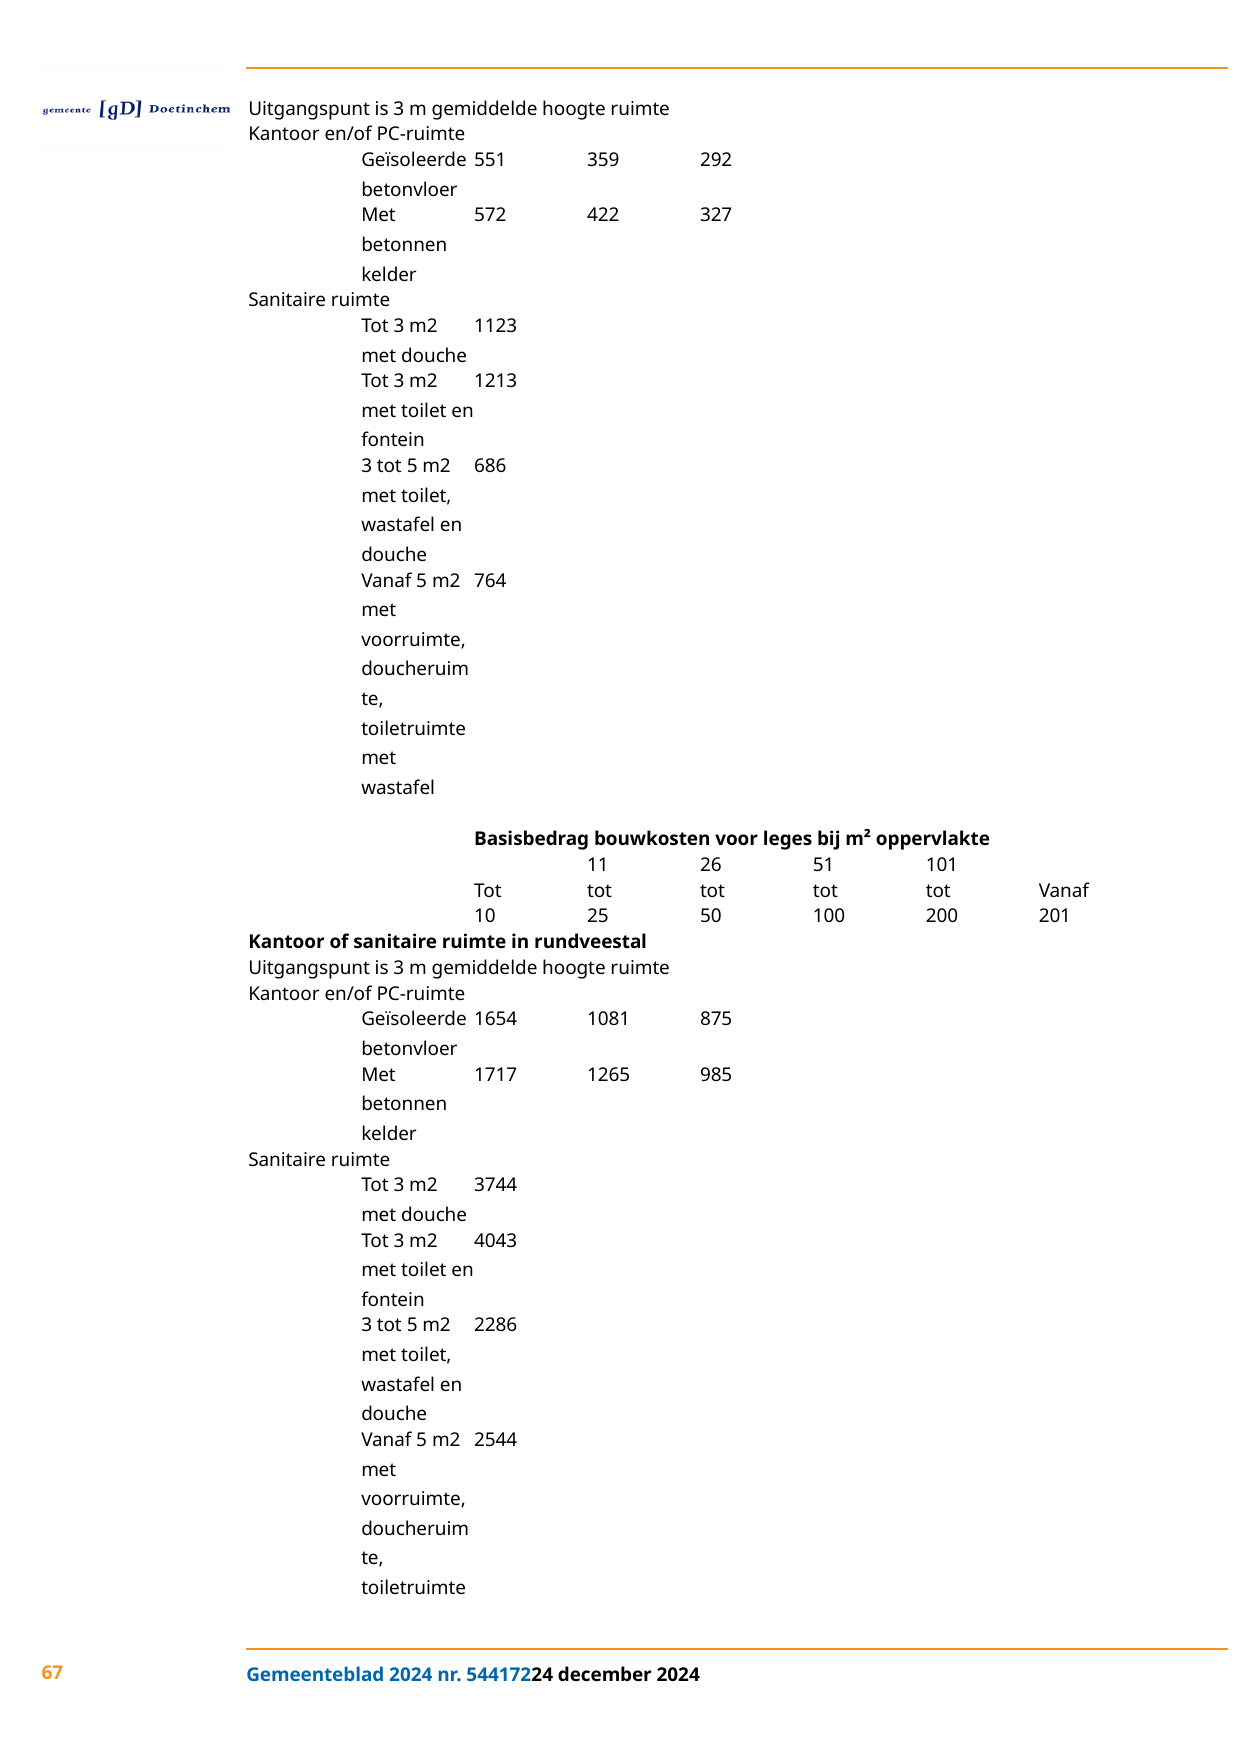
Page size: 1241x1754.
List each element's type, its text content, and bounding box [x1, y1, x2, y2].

table_cell Basisbedrag bouwkosten voor leges bij m² oppervlakte [474, 825, 1152, 851]
table_cell [813, 1312, 926, 1426]
picture [41, 47, 231, 172]
table_cell [361, 800, 474, 825]
table_cell Uitgangspunt is 3 m gemiddelde hoogte ruimte [248, 95, 813, 121]
table_cell [361, 877, 474, 903]
table_cell Met betonnen kelder [361, 202, 474, 286]
table_cell [587, 312, 700, 367]
table_cell 25 [587, 903, 700, 928]
table_cell 327 [700, 202, 813, 286]
table_cell 11 [587, 851, 700, 877]
table_cell [1039, 1227, 1152, 1312]
table_cell 3744 [474, 1171, 587, 1227]
table_cell [248, 312, 361, 367]
table_cell tot [926, 877, 1038, 903]
table_cell 551 [474, 146, 587, 202]
table_cell [926, 1227, 1038, 1312]
table_cell [248, 877, 361, 903]
table_cell Tot [474, 877, 587, 903]
table_cell 50 [700, 903, 813, 928]
table_cell 2544 [474, 1426, 587, 1600]
table_cell [1039, 286, 1152, 312]
table_cell [926, 1006, 1038, 1061]
table_cell 26 [700, 851, 813, 877]
table_cell [1039, 95, 1152, 121]
table_cell [587, 453, 700, 567]
table_cell [926, 368, 1038, 452]
table_cell [587, 1312, 700, 1426]
table_cell [700, 980, 813, 1006]
table_cell 1081 [587, 1006, 700, 1061]
table_cell 1654 [474, 1006, 587, 1061]
table_cell [1039, 1006, 1152, 1061]
table_cell Geïsoleerde betonvloer [361, 146, 474, 202]
table_cell [813, 800, 926, 825]
table_cell [587, 121, 700, 146]
table_cell [813, 1171, 926, 1227]
table_cell [926, 980, 1038, 1006]
table_cell [813, 1061, 926, 1146]
table_cell Geïsoleerde betonvloer [361, 1006, 474, 1061]
table_cell 3 tot 5 m2 met toilet, wastafel en douche [361, 453, 474, 567]
table_cell [813, 567, 926, 800]
table_cell tot [587, 877, 700, 903]
table_cell [361, 851, 474, 877]
table_cell [248, 1312, 361, 1426]
table_cell [926, 1146, 1038, 1171]
table_cell [248, 1171, 361, 1227]
table_cell [926, 286, 1038, 312]
table_cell [700, 1171, 813, 1227]
table_cell [1039, 1061, 1152, 1146]
table_cell [813, 202, 926, 286]
table_cell Met betonnen kelder [361, 1061, 474, 1146]
table_cell [361, 903, 474, 928]
table_cell tot [813, 877, 926, 903]
table_cell [926, 954, 1038, 980]
table_cell [813, 1426, 926, 1600]
table_cell [700, 453, 813, 567]
table_cell [1039, 312, 1152, 367]
table_cell [248, 453, 361, 567]
table_cell 100 [813, 903, 926, 928]
table_cell [1039, 146, 1152, 202]
table_cell [926, 312, 1038, 367]
table_cell [248, 1006, 361, 1061]
table_cell 292 [700, 146, 813, 202]
table_cell [813, 1227, 926, 1312]
table_cell [248, 1426, 361, 1600]
table_cell [926, 202, 1038, 286]
table_cell Vanaf 5 m2 met voorruimte, doucheruimte, toiletruimte met wastafel [361, 567, 474, 800]
table_cell Uitgangspunt is 3 m gemiddelde hoogte ruimte [248, 954, 813, 980]
table_cell [926, 1171, 1038, 1227]
table_cell [926, 453, 1038, 567]
table_cell [926, 567, 1038, 800]
table_cell [587, 567, 700, 800]
table_cell Sanitaire ruimte [248, 286, 474, 312]
table_cell [1039, 368, 1152, 452]
table_cell [587, 800, 700, 825]
table_cell 201 [1039, 903, 1152, 928]
table_cell tot [700, 877, 813, 903]
table_cell [248, 1227, 361, 1312]
table_cell 1123 [474, 312, 587, 367]
table_cell [248, 146, 361, 202]
table_cell [926, 1426, 1038, 1600]
table_cell [813, 312, 926, 367]
table_cell [587, 1146, 700, 1171]
table_cell [813, 368, 926, 452]
table_cell [926, 928, 1038, 954]
table_cell [1039, 202, 1152, 286]
table_cell [248, 567, 361, 800]
table_cell [248, 800, 361, 825]
table_cell [700, 286, 813, 312]
table_cell Sanitaire ruimte [248, 1146, 474, 1171]
table_cell [1039, 800, 1152, 825]
table_cell Vanaf [1039, 877, 1152, 903]
table_cell [813, 1146, 926, 1171]
table_cell [1039, 980, 1152, 1006]
table_cell [813, 286, 926, 312]
table_cell [474, 1146, 587, 1171]
table_cell [1039, 1312, 1152, 1426]
table_cell [926, 1061, 1038, 1146]
table_cell [361, 825, 474, 851]
table_cell [1039, 567, 1152, 800]
table_cell Tot 3 m2 met toilet en fontein [361, 1227, 474, 1312]
table_cell [813, 121, 926, 146]
table_cell [1039, 121, 1152, 146]
table_cell [813, 95, 926, 121]
table_cell [587, 1171, 700, 1227]
table_cell [1039, 1146, 1152, 1171]
table_cell [700, 368, 813, 452]
table_cell [474, 800, 587, 825]
table_cell 359 [587, 146, 700, 202]
table_cell Kantoor en/of PC-ruimte [248, 980, 587, 1006]
table_cell [700, 312, 813, 367]
table_cell [700, 1312, 813, 1426]
table_cell [248, 851, 361, 877]
table_cell 101 [926, 851, 1038, 877]
table_cell 875 [700, 1006, 813, 1061]
table_cell 3 tot 5 m2 met toilet, wastafel en douche [361, 1312, 474, 1426]
table_cell 51 [813, 851, 926, 877]
table_cell 1213 [474, 368, 587, 452]
table_cell [587, 1227, 700, 1312]
table_cell [587, 980, 700, 1006]
table_cell [1039, 1426, 1152, 1600]
table_cell [587, 368, 700, 452]
table_cell 4043 [474, 1227, 587, 1312]
table_cell [926, 800, 1038, 825]
table_cell [813, 980, 926, 1006]
table_cell [248, 1061, 361, 1146]
table_cell 200 [926, 903, 1038, 928]
table_cell [1039, 453, 1152, 567]
table_cell [926, 121, 1038, 146]
table_cell [1039, 1171, 1152, 1227]
table_cell [474, 851, 587, 877]
table_cell 686 [474, 453, 587, 567]
table_cell [926, 95, 1038, 121]
table_cell 764 [474, 567, 587, 800]
table_cell [1039, 851, 1152, 877]
table_cell 572 [474, 202, 587, 286]
table_cell [700, 1426, 813, 1600]
table_cell Tot 3 m2 met douche [361, 312, 474, 367]
table_cell 10 [474, 903, 587, 928]
table_cell Tot 3 m2 met toilet en fontein [361, 368, 474, 452]
table_cell [248, 202, 361, 286]
table_cell Tot 3 m2 met douche [361, 1171, 474, 1227]
table_cell [813, 928, 926, 954]
table_cell 1717 [474, 1061, 587, 1146]
table_cell Kantoor en/of PC-ruimte [248, 121, 587, 146]
table_cell [1039, 928, 1152, 954]
table_cell Vanaf 5 m2 met voorruimte, doucheruimte, toiletruimte [361, 1426, 474, 1600]
table_cell [700, 567, 813, 800]
table_cell [474, 286, 587, 312]
table_cell 2286 [474, 1312, 587, 1426]
table_cell [813, 954, 926, 980]
table_cell [587, 286, 700, 312]
table_cell [926, 1312, 1038, 1426]
table_cell [587, 1426, 700, 1600]
table_cell Kantoor of sanitaire ruimte in rundveestal [248, 928, 813, 954]
table_cell [248, 903, 361, 928]
table_cell [813, 146, 926, 202]
table_cell [248, 368, 361, 452]
table_cell [1039, 954, 1152, 980]
table_cell [700, 800, 813, 825]
table_cell [700, 1227, 813, 1312]
table_cell 985 [700, 1061, 813, 1146]
table_cell [248, 825, 361, 851]
table_cell [813, 1006, 926, 1061]
table_cell 1265 [587, 1061, 700, 1146]
table_cell [926, 146, 1038, 202]
table_cell 422 [587, 202, 700, 286]
table_cell [813, 453, 926, 567]
table_cell [700, 1146, 813, 1171]
table_cell [700, 121, 813, 146]
